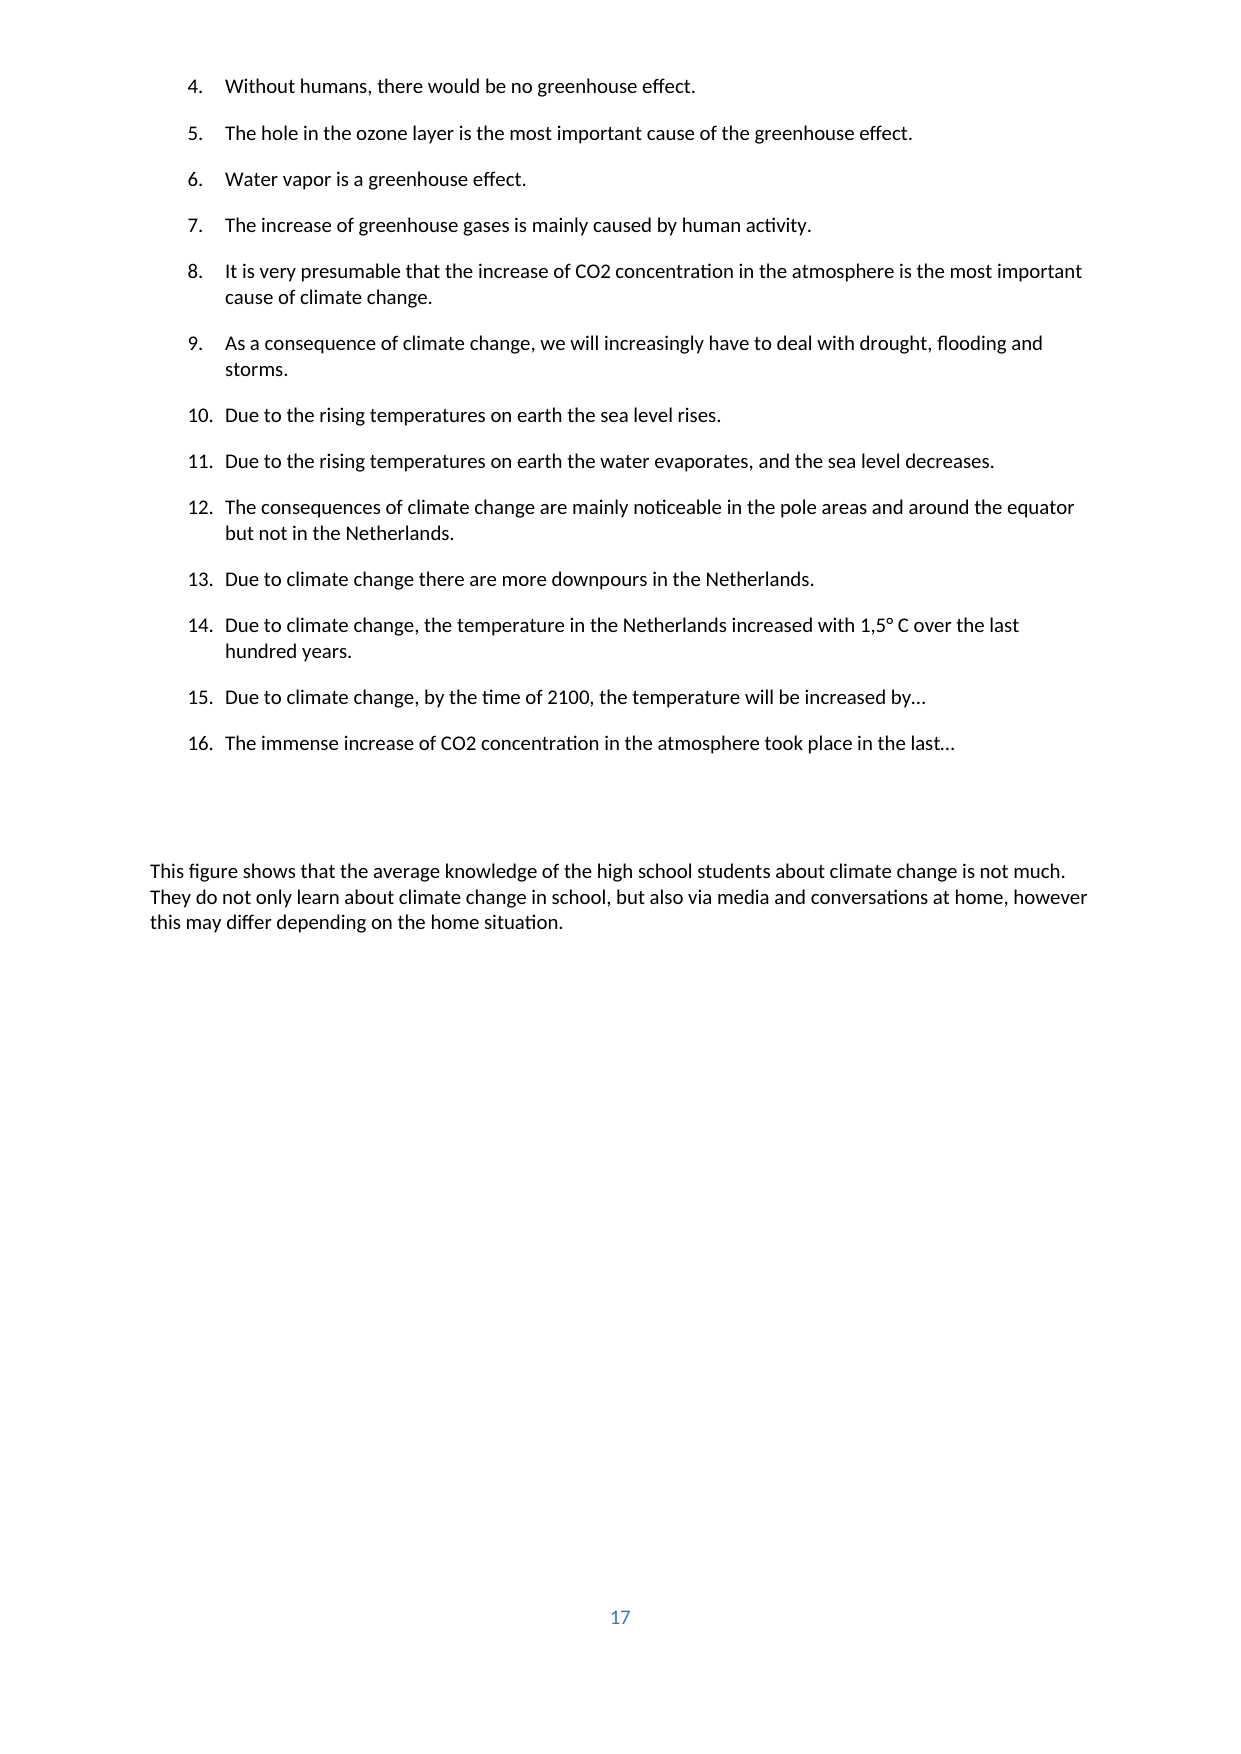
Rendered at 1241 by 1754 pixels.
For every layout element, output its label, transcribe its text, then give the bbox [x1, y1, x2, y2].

list Due to climate change, the temperature in the Netherlands increased with 1,5° C over the last hundred years. [187, 612, 1090, 663]
list It is very presumable that the increase of CO2 concentration in the atmosphere is the most important cause of climate change. [187, 259, 1090, 309]
list Due to the rising temperatures on earth the water evaporates, and the sea level decreases. [187, 448, 1090, 474]
list As a consequence of climate change, we will increasingly have to deal with drought, flooding and storms. [187, 330, 1090, 381]
list Water vapor is a greenhouse effect. [187, 166, 1090, 192]
list The immense increase of CO2 concentration in the atmosphere took place in the last… [187, 730, 1090, 756]
list Without humans, there would be no greenhouse effect. [187, 74, 1090, 99]
list Due to climate change there are more downpours in the Netherlands. [187, 566, 1090, 592]
list Due to the rising temperatures on earth the sea level rises. [187, 402, 1090, 427]
text This figure shows that the average knowledge of the high school students about climate change is not much. They do not only learn about climate change in school, but also via media and conversations at home, however this may differ depending on the home situation. [150, 859, 1090, 935]
list The increase of greenhouse gases is mainly caused by human activity. [187, 212, 1090, 238]
list The consequences of climate change are mainly noticeable in the pole areas and around the equator but not in the Netherlands. [187, 494, 1090, 545]
list Due to climate change, by the time of 2100, the temperature will be increased by… [187, 684, 1090, 709]
list The hole in the ozone layer is the most important cause of the greenhouse effect. [187, 120, 1090, 145]
